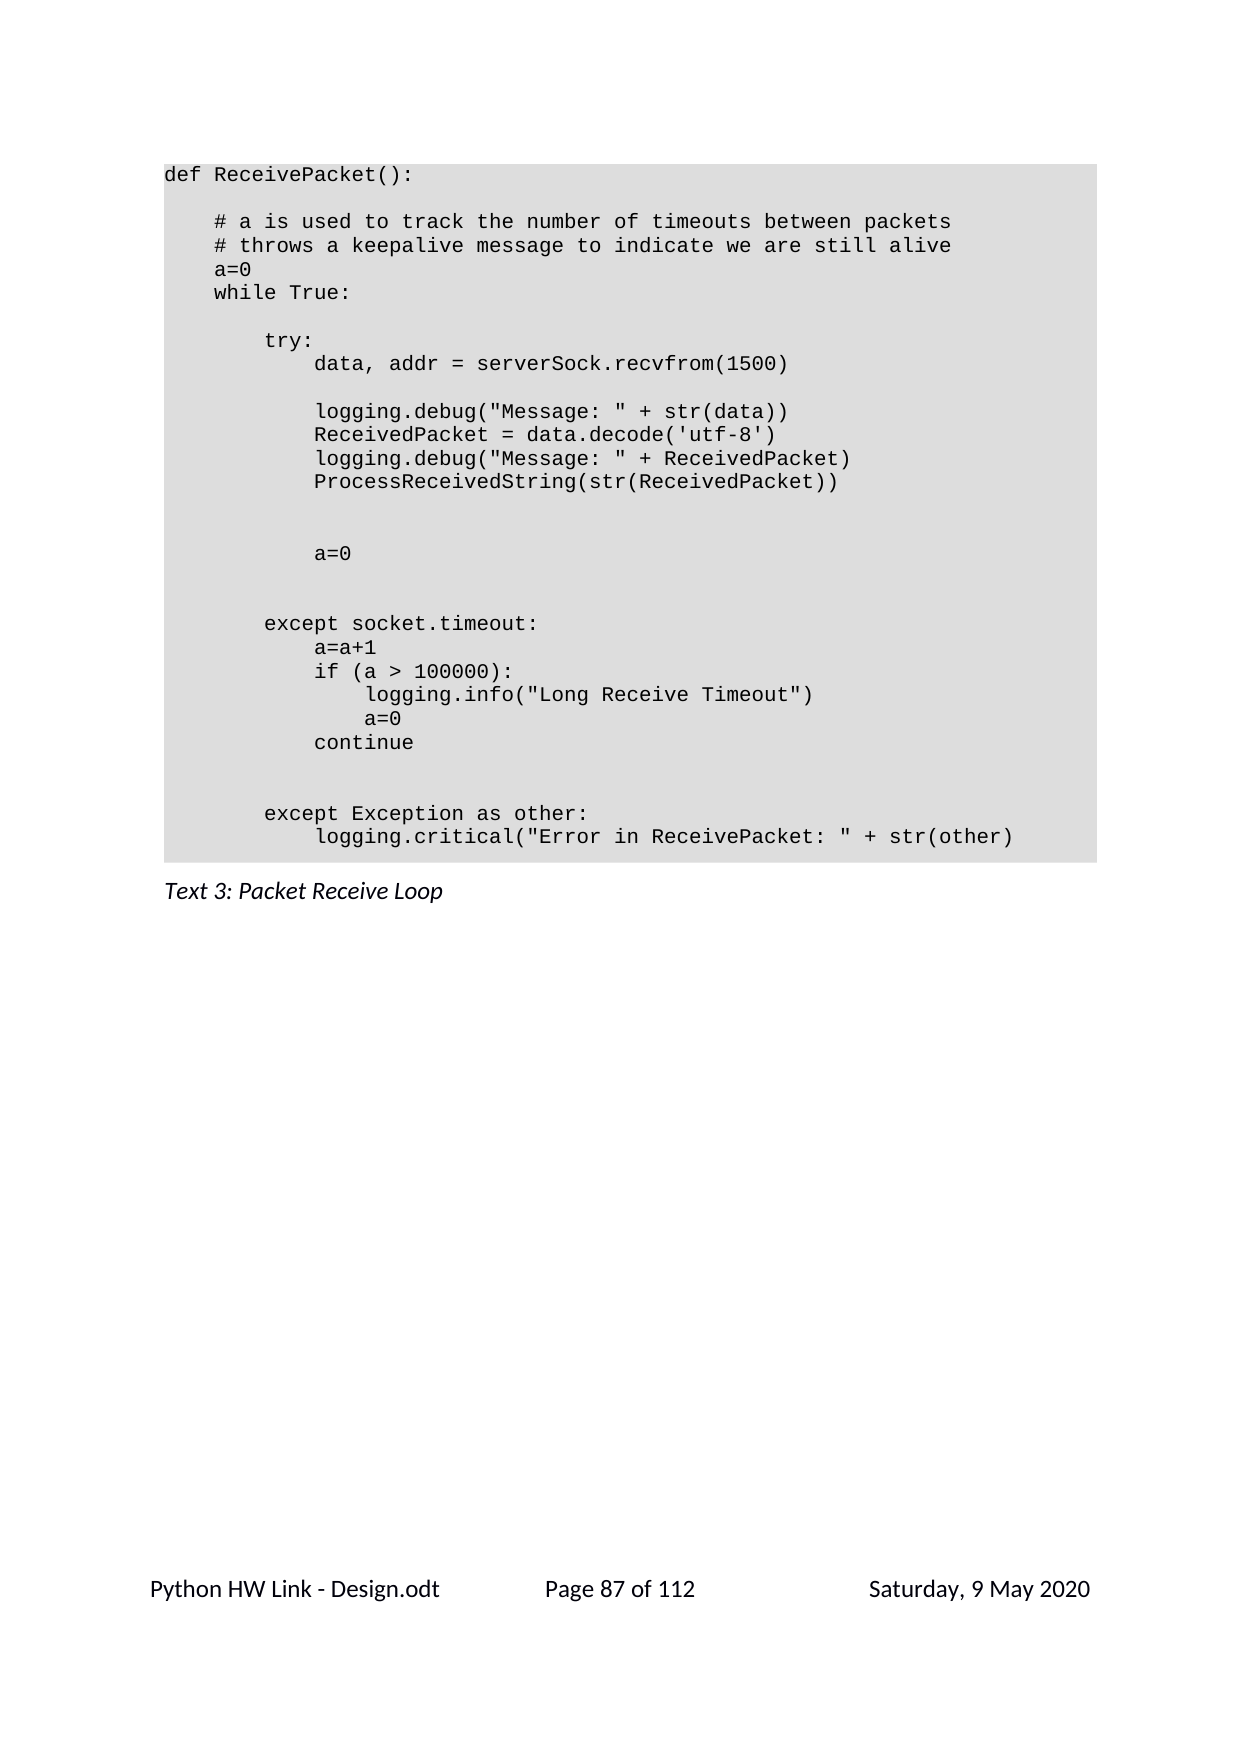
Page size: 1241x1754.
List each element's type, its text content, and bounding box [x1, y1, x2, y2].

text Text 3: Packet Receive Loop [164, 863, 1097, 906]
